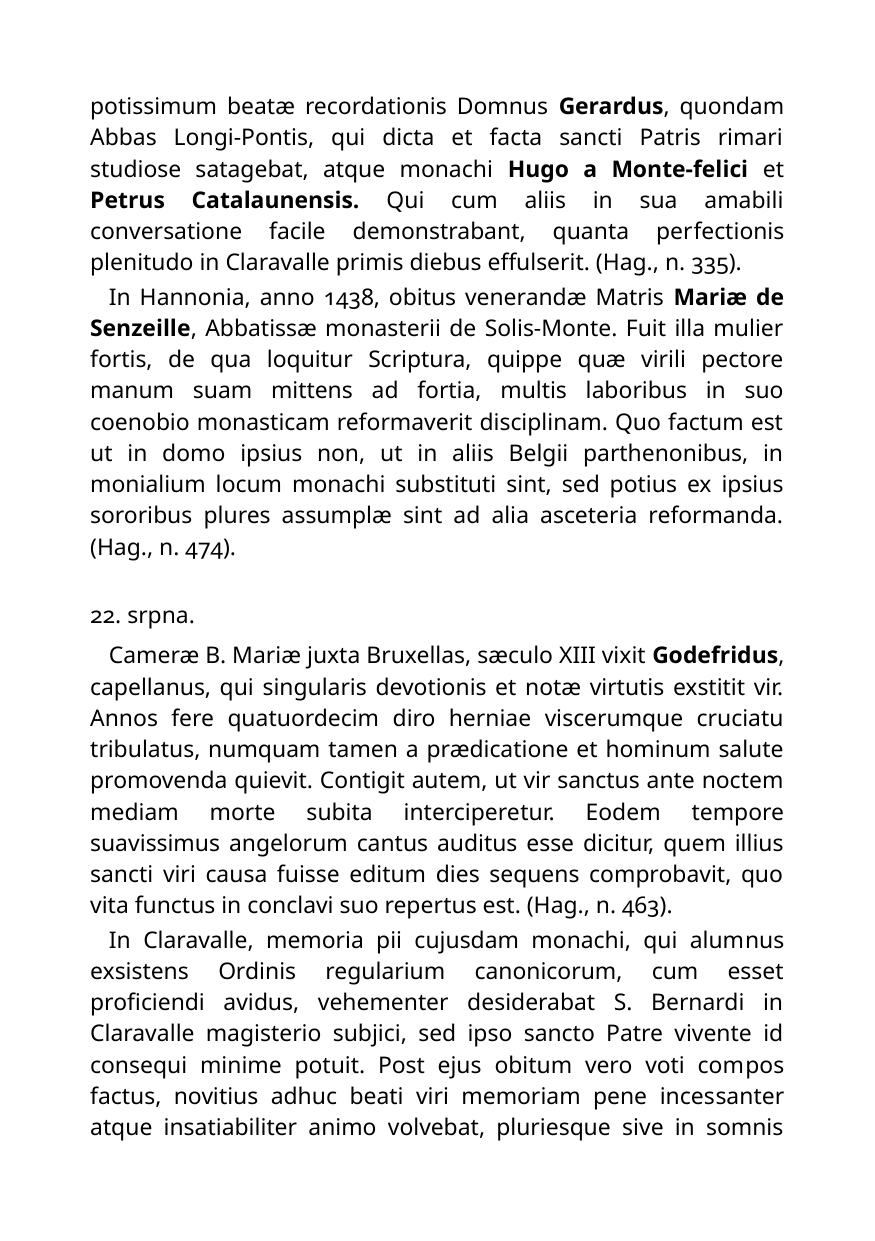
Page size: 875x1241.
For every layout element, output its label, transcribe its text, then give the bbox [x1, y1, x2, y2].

text In Claravalle, memoria pii cujusdam monachi, qui alum­nus exsistens Ordinis regularium canonicorum, cum esset proficiendi avidus, vehementer desiderabat S. Bernardi in Claravalle magisterio subjici, sed ipso sancto Patre vivente id consequi minime potuit. Post ejus obitum vero voti com­pos factus, novitius adhuc beati viri memoriam pene inces­santer atque insatiabiliter animo volvebat, pluriesque sive in somnis [90, 923, 784, 1142]
text 22. srpna. [90, 599, 784, 630]
text In Hannonia, anno 1438, obitus venerandæ Matris Mariæ de Senzeille, Abbatissæ monasterii de Solis-Monte. Fuit illa mulier fortis, de qua loquitur Scriptura, quippe quæ virili pectore manum suam mittens ad fortia, multis laboribus in suo coenobio monasticam reformaverit disciplinam. Quo factum est ut in domo ipsius non, ut in aliis Belgii parthenonibus, in monialium locum monachi substituti sint, sed potius ex ipsius sororibus plures assumplæ sint ad alia asceteria reformanda. (Hag., n. 474). [90, 281, 784, 562]
text potissimum beatæ recordationis Domnus Gerardus, quondam Abbas Longi-Pontis, qui dicta et facta sancti Patris rimari studiose satagebat, atque monachi Hugo a Monte-felici et Petrus Catalaunensis. Qui cum aliis in sua amabili conversatione facile demonstrabant, quanta per­fectionis plenitudo in Claravalle primis diebus effulserit. (Hag., n. 335). [90, 90, 784, 277]
text Cameræ B. Mariæ juxta Bruxellas, sæculo XIII vixit Godefridus, capellanus, qui singularis devotionis et notæ virtutis exstitit vir. Annos fere quatuordecim diro herniae viscerumque cruciatu tribulatus, numquam tamen a prædicatione et hominum salute promovenda quievit. Contigit autem, ut vir sanctus ante noctem mediam morte subita intercipere­tur. Eodem tempore suavissimus angelorum cantus auditus esse dicitur, quem illius sancti viri causa fuisse editum dies sequens comprobavit, quo vita functus in conclavi suo reper­tus est. (Hag., n. 463). [90, 639, 784, 921]
